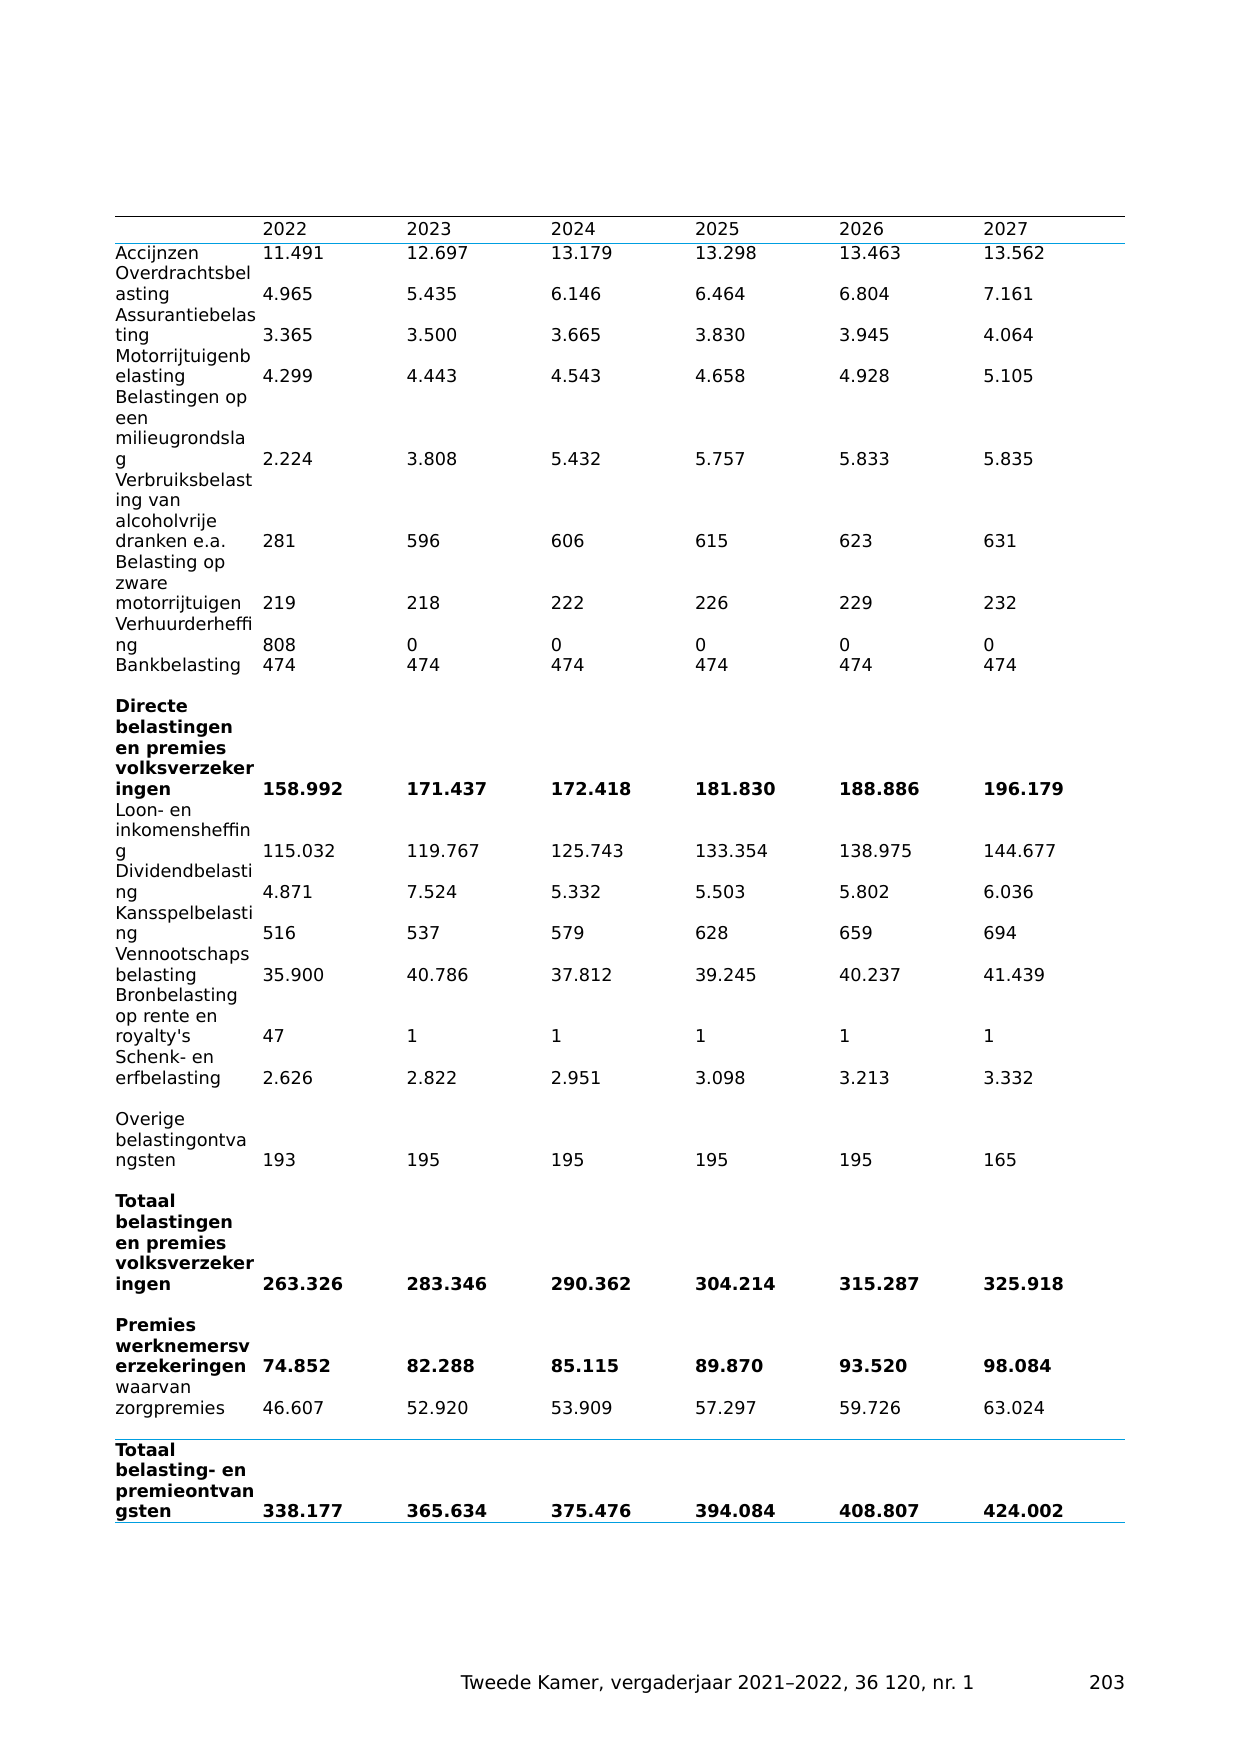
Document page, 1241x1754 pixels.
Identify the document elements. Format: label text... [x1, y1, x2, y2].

table_cell 3.332 [980, 1047, 1125, 1088]
table_cell 606 [548, 470, 692, 552]
table_cell 659 [836, 903, 980, 944]
table_cell [115, 1418, 259, 1439]
table_cell 46.607 [259, 1377, 403, 1418]
table_cell 315.287 [836, 1191, 980, 1294]
table_cell 3.365 [259, 305, 403, 346]
table_cell 4.299 [259, 346, 403, 387]
table_cell 63.024 [980, 1377, 1125, 1418]
table_cell 40.237 [836, 944, 980, 985]
table_cell 474 [548, 655, 692, 676]
table_cell 222 [548, 552, 692, 614]
table_cell Premies werknemersverzekeringen [115, 1315, 259, 1377]
table_cell Overige belastingontvangsten [115, 1109, 259, 1171]
table_cell 283.346 [404, 1191, 548, 1294]
table_cell 3.945 [836, 305, 980, 346]
table_cell 263.326 [259, 1191, 403, 1294]
table_cell 2.626 [259, 1047, 403, 1088]
table_cell 474 [404, 655, 548, 676]
table_cell 5.833 [836, 387, 980, 469]
table_cell [980, 676, 1125, 696]
table_cell 5.802 [836, 861, 980, 903]
table_cell 144.677 [980, 800, 1125, 861]
table_cell waarvan zorgpremies [115, 1377, 259, 1418]
table_cell 0 [692, 614, 836, 655]
table_cell [836, 1418, 980, 1439]
table_cell 195 [836, 1109, 980, 1171]
table_cell 6.804 [836, 263, 980, 304]
table_cell 1 [980, 985, 1125, 1047]
table_cell Loon- en inkomensheffing [115, 800, 259, 861]
table_cell Totaal belasting- en premieontvangsten [115, 1440, 259, 1522]
table_cell 2.822 [404, 1047, 548, 1088]
table_cell [548, 1295, 692, 1315]
table_cell 0 [836, 614, 980, 655]
table_cell Totaal belastingen en premies volksverzekeringen [115, 1191, 259, 1294]
table_cell 57.297 [692, 1377, 836, 1418]
table_cell [259, 1295, 403, 1315]
table_cell [692, 676, 836, 696]
table_cell Schenk- en erfbelasting [115, 1047, 259, 1088]
table_cell 7.161 [980, 263, 1125, 304]
table_cell 7.524 [404, 861, 548, 903]
table_cell 2024 [548, 217, 692, 243]
table_cell 474 [980, 655, 1125, 676]
table_cell 53.909 [548, 1377, 692, 1418]
table_cell 3.500 [404, 305, 548, 346]
table_cell [980, 1088, 1125, 1109]
table_cell [115, 1088, 259, 1109]
table_cell 623 [836, 470, 980, 552]
table_cell 226 [692, 552, 836, 614]
table_cell Verhuurderheffing [115, 614, 259, 655]
table_cell [404, 1088, 548, 1109]
table_cell [404, 1171, 548, 1191]
table_cell 325.918 [980, 1191, 1125, 1294]
table_cell 365.634 [404, 1440, 548, 1522]
table_cell 41.439 [980, 944, 1125, 985]
table_cell [404, 1418, 548, 1439]
table_cell 5.332 [548, 861, 692, 903]
table_cell 394.084 [692, 1440, 836, 1522]
table_cell 4.543 [548, 346, 692, 387]
table_cell 196.179 [980, 696, 1125, 799]
table_cell 516 [259, 903, 403, 944]
table_cell 158.992 [259, 696, 403, 799]
table_cell 47 [259, 985, 403, 1047]
table_cell 3.808 [404, 387, 548, 469]
table_cell 0 [404, 614, 548, 655]
table_cell [259, 676, 403, 696]
table_cell Kansspelbelasting [115, 903, 259, 944]
table_cell 35.900 [259, 944, 403, 985]
table_cell 1 [548, 985, 692, 1047]
table_cell 138.975 [836, 800, 980, 861]
table_cell 1 [404, 985, 548, 1047]
table_cell 2027 [980, 217, 1125, 243]
table_cell 5.835 [980, 387, 1125, 469]
table_cell 82.288 [404, 1315, 548, 1377]
table_cell 474 [259, 655, 403, 676]
table_cell Accijnzen [115, 244, 259, 263]
table_cell 4.443 [404, 346, 548, 387]
table_cell 694 [980, 903, 1125, 944]
table_cell 615 [692, 470, 836, 552]
table_cell 172.418 [548, 696, 692, 799]
table_cell 5.432 [548, 387, 692, 469]
table_cell [259, 1418, 403, 1439]
table_cell [980, 1418, 1125, 1439]
table_cell [115, 1171, 259, 1191]
table_cell [980, 1171, 1125, 1191]
table_cell 2.224 [259, 387, 403, 469]
table_cell Directe belastingen en premies volksverzekeringen [115, 696, 259, 799]
table_cell [836, 1295, 980, 1315]
table_cell 2023 [404, 217, 548, 243]
table_cell 537 [404, 903, 548, 944]
table_cell 4.064 [980, 305, 1125, 346]
table_cell 579 [548, 903, 692, 944]
table_cell 408.807 [836, 1440, 980, 1522]
table_cell 229 [836, 552, 980, 614]
table_cell [404, 1295, 548, 1315]
table_cell 4.928 [836, 346, 980, 387]
table_cell [548, 1171, 692, 1191]
table_cell 5.503 [692, 861, 836, 903]
table_cell 1 [836, 985, 980, 1047]
table_cell 85.115 [548, 1315, 692, 1377]
table_cell 195 [548, 1109, 692, 1171]
table_cell Assurantiebelasting [115, 305, 259, 346]
table_cell 5.757 [692, 387, 836, 469]
table_cell 218 [404, 552, 548, 614]
table_cell 195 [692, 1109, 836, 1171]
table_cell 115.032 [259, 800, 403, 861]
table_cell 98.084 [980, 1315, 1125, 1377]
table_cell 3.665 [548, 305, 692, 346]
table_cell 89.870 [692, 1315, 836, 1377]
table_cell [259, 1088, 403, 1109]
table_cell 290.362 [548, 1191, 692, 1294]
table_cell [980, 1295, 1125, 1315]
table_cell [115, 676, 259, 696]
table_cell 165 [980, 1109, 1125, 1171]
table_cell 304.214 [692, 1191, 836, 1294]
table_cell 93.520 [836, 1315, 980, 1377]
table_cell [548, 1088, 692, 1109]
table_cell 3.098 [692, 1047, 836, 1088]
table_cell 474 [836, 655, 980, 676]
table_cell 188.886 [836, 696, 980, 799]
table_cell 12.697 [404, 244, 548, 263]
table_cell [836, 676, 980, 696]
table_cell 424.002 [980, 1440, 1125, 1522]
table_cell 40.786 [404, 944, 548, 985]
table_cell 4.965 [259, 263, 403, 304]
table_cell 2025 [692, 217, 836, 243]
table_cell 2.951 [548, 1047, 692, 1088]
table_cell 133.354 [692, 800, 836, 861]
table_cell [836, 1171, 980, 1191]
table_cell 0 [548, 614, 692, 655]
table_cell 338.177 [259, 1440, 403, 1522]
table_cell 474 [692, 655, 836, 676]
table_cell [692, 1088, 836, 1109]
table_cell 2022 [259, 217, 403, 243]
table_cell 2026 [836, 217, 980, 243]
table_cell 39.245 [692, 944, 836, 985]
table_cell 181.830 [692, 696, 836, 799]
table_cell 13.179 [548, 244, 692, 263]
table_cell 13.463 [836, 244, 980, 263]
table_cell Vennootschapsbelasting [115, 944, 259, 985]
table_cell 119.767 [404, 800, 548, 861]
table_cell 596 [404, 470, 548, 552]
table_cell [548, 1418, 692, 1439]
table_cell Dividendbelasting [115, 861, 259, 903]
table_header Tabel 103 Meerjarige raming belastingen en premies op EMU-basis (in miljoenen euro) [115, 191, 1125, 216]
table_cell 195 [404, 1109, 548, 1171]
table_cell Motorrijtuigenbelasting [115, 346, 259, 387]
table_cell 171.437 [404, 696, 548, 799]
table_cell [692, 1171, 836, 1191]
table_cell 4.871 [259, 861, 403, 903]
table_cell [115, 217, 259, 243]
table_cell Overdrachtsbelasting [115, 263, 259, 304]
table_cell 1 [692, 985, 836, 1047]
table_cell 0 [980, 614, 1125, 655]
table_cell 125.743 [548, 800, 692, 861]
table_cell 13.562 [980, 244, 1125, 263]
table_cell 219 [259, 552, 403, 614]
table_cell 74.852 [259, 1315, 403, 1377]
table_cell 4.658 [692, 346, 836, 387]
table_cell 13.298 [692, 244, 836, 263]
table_cell 6.464 [692, 263, 836, 304]
table_cell 6.146 [548, 263, 692, 304]
table_cell 6.036 [980, 861, 1125, 903]
table_cell Bronbelasting op rente en royalty's [115, 985, 259, 1047]
table_cell [836, 1088, 980, 1109]
table_cell 193 [259, 1109, 403, 1171]
table_cell 628 [692, 903, 836, 944]
table_cell 375.476 [548, 1440, 692, 1522]
table_cell 59.726 [836, 1377, 980, 1418]
table_cell [259, 1171, 403, 1191]
table_cell [404, 676, 548, 696]
table_cell 281 [259, 470, 403, 552]
table_cell [692, 1418, 836, 1439]
table_cell 37.812 [548, 944, 692, 985]
table_cell Belasting op zware motorrijtuigen [115, 552, 259, 614]
table_cell Belastingen op een milieugrondslag [115, 387, 259, 469]
table_cell 5.105 [980, 346, 1125, 387]
table_cell 52.920 [404, 1377, 548, 1418]
table_cell 232 [980, 552, 1125, 614]
table_cell 5.435 [404, 263, 548, 304]
table_cell 631 [980, 470, 1125, 552]
table_cell [692, 1295, 836, 1315]
table_cell Bankbelasting [115, 655, 259, 676]
table_cell [115, 1295, 259, 1315]
table_cell 808 [259, 614, 403, 655]
table_cell 11.491 [259, 244, 403, 263]
table_cell 3.830 [692, 305, 836, 346]
table_cell 3.213 [836, 1047, 980, 1088]
table_cell [548, 676, 692, 696]
table_cell Verbruiksbelasting van alcoholvrije dranken e.a. [115, 470, 259, 552]
